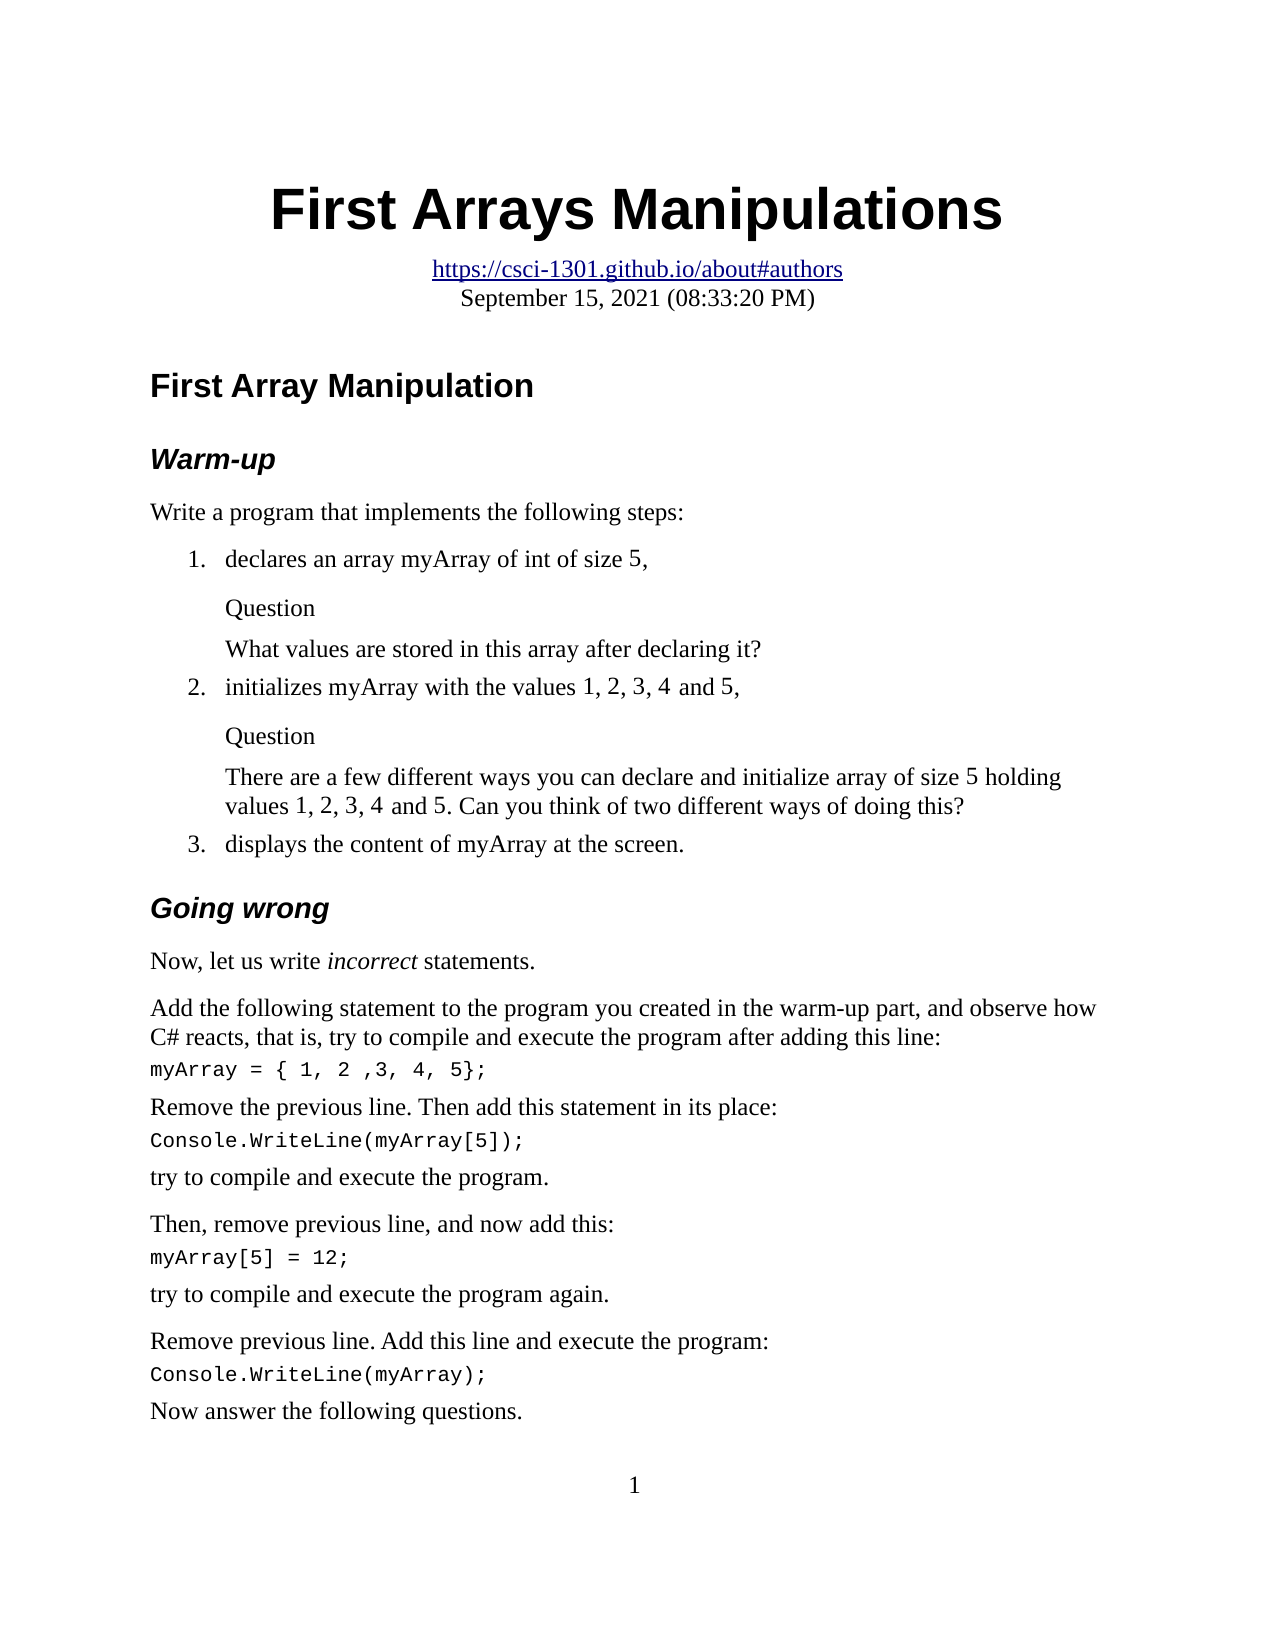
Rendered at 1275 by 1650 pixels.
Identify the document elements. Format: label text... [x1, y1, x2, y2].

text Then, remove previous line, and now add this: [150, 1209, 1125, 1238]
list Question [187, 593, 1125, 622]
list declares an array myArray of int of size , [187, 544, 1125, 572]
list initializes myArray with the values , , , and , [187, 672, 1125, 701]
text try to compile and execute the program again. [150, 1279, 1125, 1308]
text Write a program that implements the following steps: [150, 497, 1125, 526]
text Remove the previous line. Then add this statement in its place: [150, 1092, 1125, 1121]
text Now answer the following questions. [150, 1396, 1125, 1425]
text Add the following statement to the program you created in the warm-up part, and observe how C# reacts, that is, try to compile and execute the program after adding this line: [150, 993, 1125, 1051]
text try to compile and execute the program. [150, 1162, 1125, 1191]
list What values are stored in this array after declaring it? [187, 634, 1125, 663]
text Remove previous line. Add this line and execute the program: [150, 1326, 1125, 1355]
list There are a few different ways you can declare and initialize array of size holding values , , , and . Can you think of two different ways of doing this? [187, 762, 1125, 820]
subtitle Going wrong [150, 891, 1125, 925]
list displays the content of myArray at the screen. [187, 829, 1125, 857]
title First Arrays Manipulations [150, 175, 1125, 242]
text Console.WriteLine(myArray); [150, 1364, 1125, 1387]
subtitle First Array Manipulation [150, 366, 1125, 404]
list Question [187, 721, 1125, 750]
subtitle Warm-up [150, 442, 1125, 476]
text myArray = { 1, 2 ,3, 4, 5}; [150, 1059, 1125, 1083]
text https://csci-1301.github.io/about#authors [150, 254, 1125, 283]
text Console.WriteLine(myArray[5]); [150, 1130, 1125, 1153]
text Now, let us write incorrect statements. [150, 946, 1125, 975]
text myArray[5] = 12; [150, 1247, 1125, 1270]
text September 15, 2021 (08:33:20 PM) [150, 283, 1125, 312]
